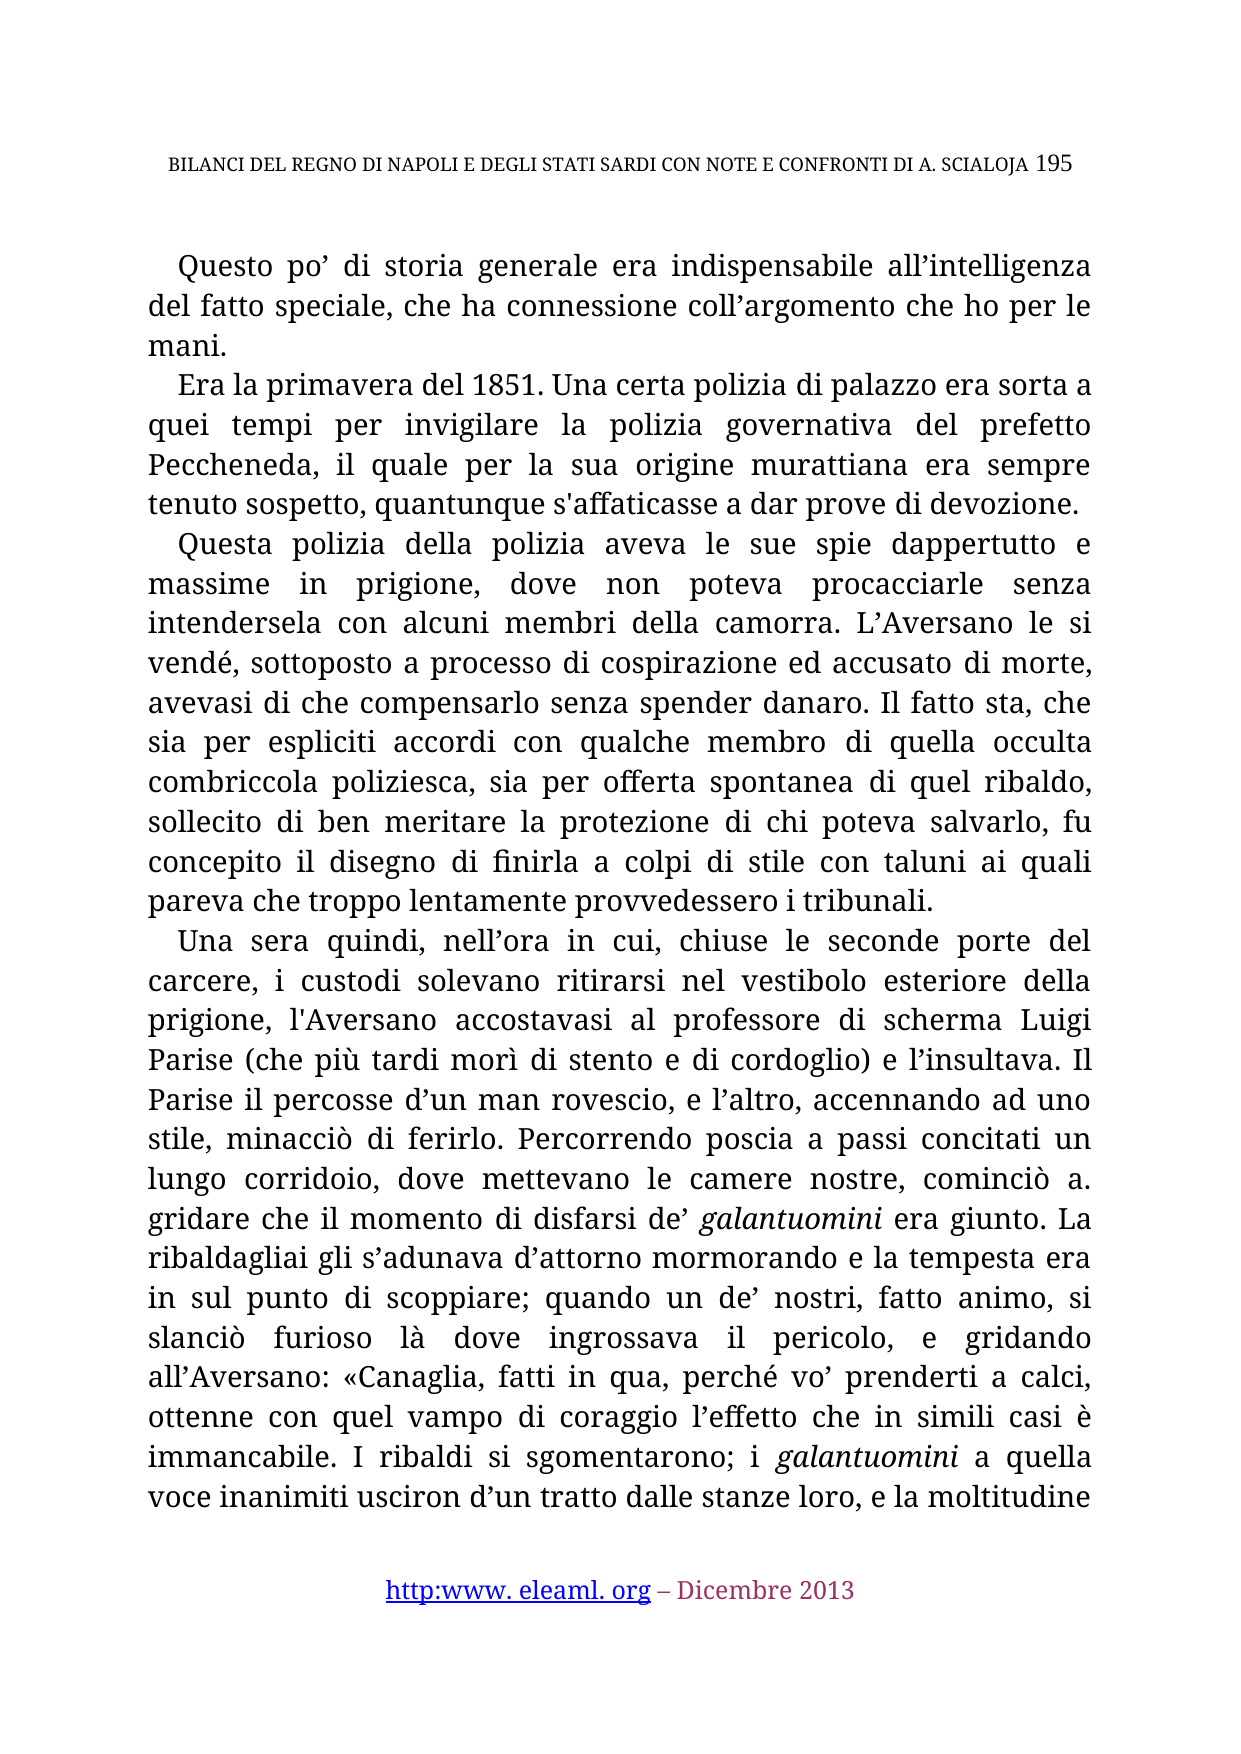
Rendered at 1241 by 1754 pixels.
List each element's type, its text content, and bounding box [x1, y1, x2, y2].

text Una sera quindi, nell’ora in cui, chiuse le seconde porte del carcere, i custodi solevano ritirarsi nel vestibolo esteriore della prigione, l'Aversano accostavasi al professore di scherma Luigi Parise (che più tardi morì di stento e di cordoglio) e l’insultava. Il Parise il percosse d’un man rovescio, e l’altro, accennando ad uno stile, minacciò di ferirlo. Percorrendo poscia a passi concitati un lungo corridoio, dove mettevano le camere nostre, cominciò a. gridare che il momento di disfarsi de’ galantuomini era giunto. La ribaldagliai gli s’adunava d’attorno mormorando e la tempesta era in sul punto di scoppiare; quando un de’ nostri, fatto animo, si slanciò furioso là dove ingrossava il pericolo, e gridando all’Aversano: «Canaglia, fatti in qua, perché vo’ prenderti a calci, ottenne con quel vampo di coraggio l’effetto che in simili casi è immancabile. I ribaldi si sgomentarono; i galantuomini a quella voce inanimiti usciron d’un tratto dalle stanze loro, e la moltitudine [148, 920, 1093, 1516]
text Questa polizia della polizia aveva le sue spie dappertutto e massime in prigione, dove non poteva procacciarle senza intendersela con alcuni membri della camorra. L’Aversano le si vendé, sottoposto a processo di cospirazione ed accusato di morte, avevasi di che compensarlo senza spender danaro. Il fatto sta, che sia per espliciti accordi con qualche membro di quella occulta combriccola poliziesca, sia per offerta spontanea di quel ribaldo, sollecito di ben meritare la protezione di chi poteva salvarlo, fu concepito il disegno di finirla a colpi di stile con taluni ai quali pareva che troppo lentamente provvedessero i tribunali. [148, 523, 1093, 920]
text Questo po’ di storia generale era indispensabile all’intelligenza del fatto speciale, che ha connessione coll’argomento che ho per le mani. [148, 246, 1093, 364]
text Era la primavera del 1851. Una certa polizia di palazzo era sorta a quei tempi per invigilare la polizia governativa del prefetto Peccheneda, il quale per la sua origine murattiana era sempre tenuto sospetto, quantunque s'affaticasse a dar prove di devozione. [148, 364, 1093, 523]
